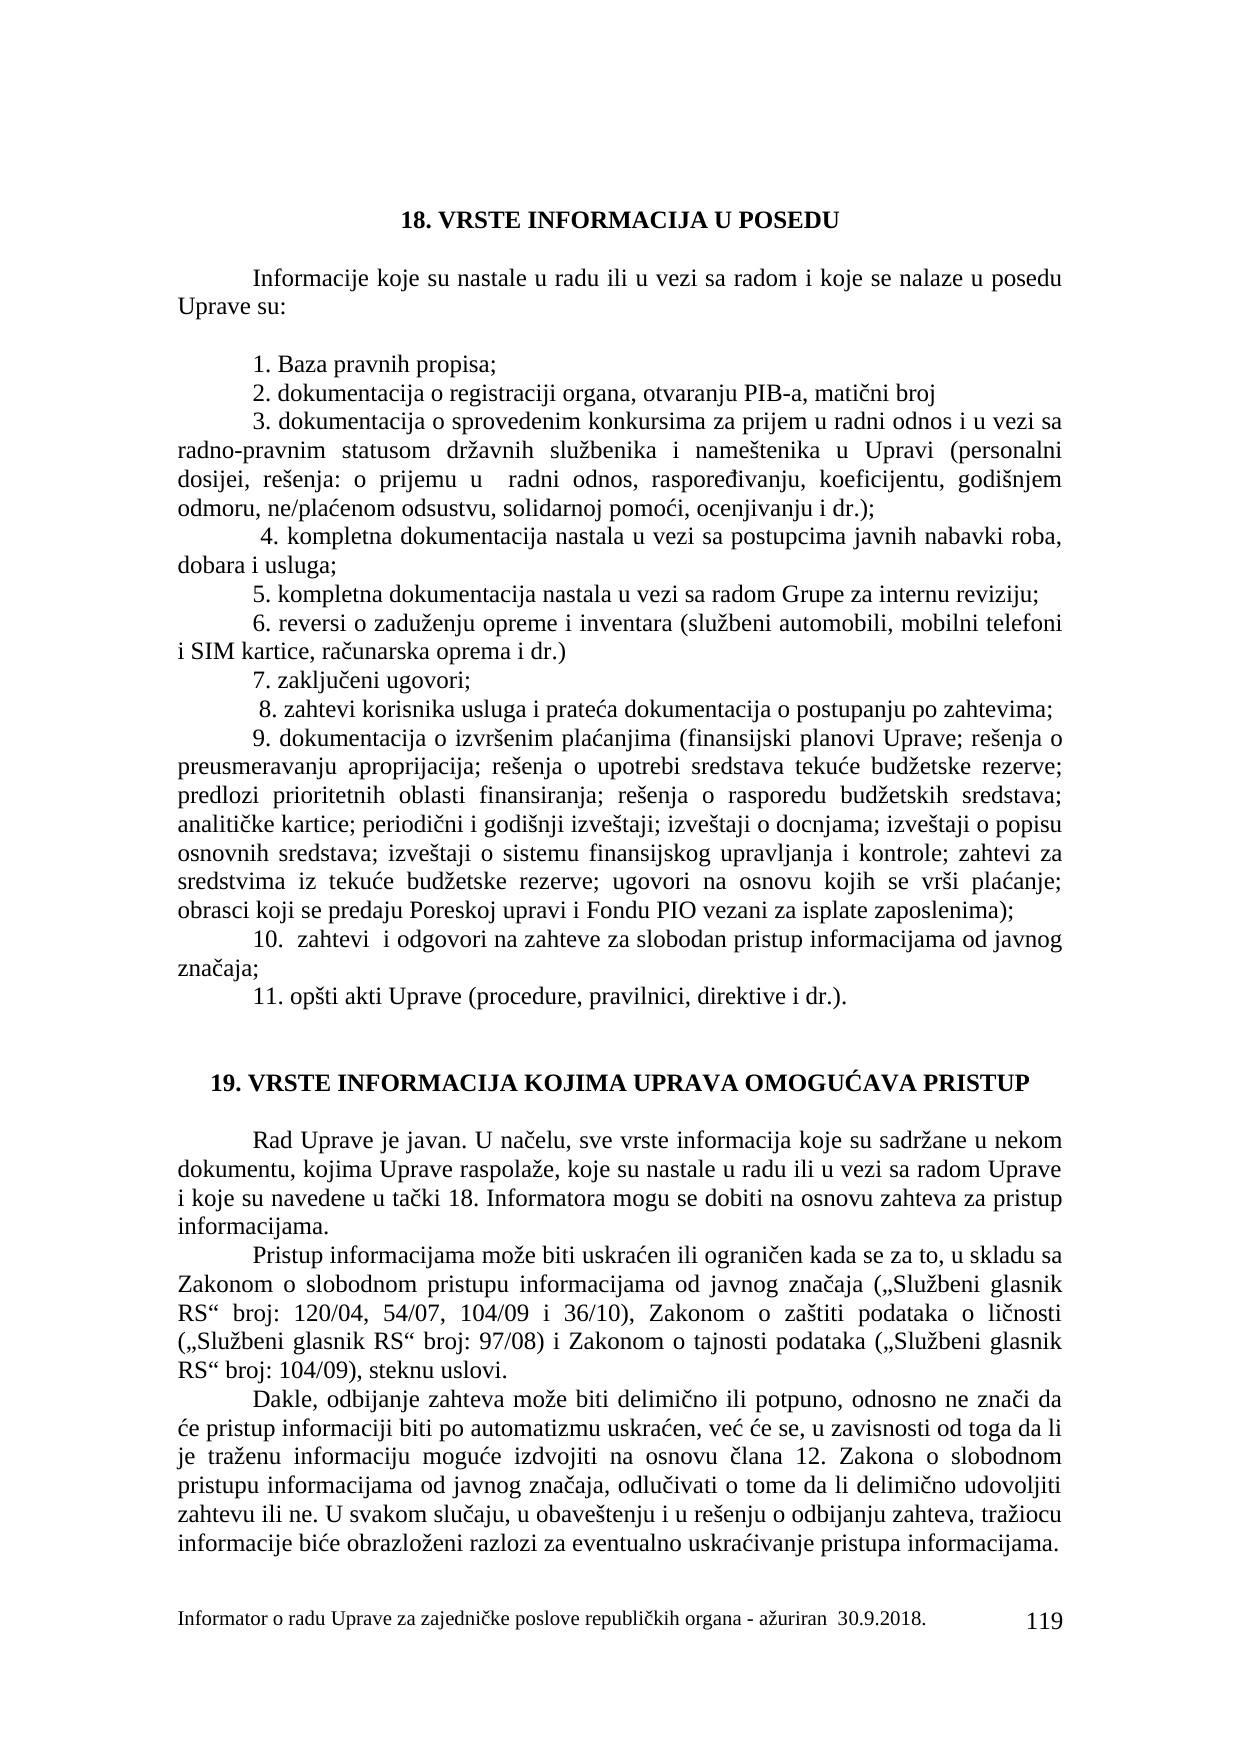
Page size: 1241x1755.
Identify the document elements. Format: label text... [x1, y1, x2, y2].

text 3. dokumentacija o sprovedenim konkursima za prijem u radni odnos i u vezi sa radno-pravnim statusom državnih službenika i nameštenika u Upravi (personalni dosijei, rešenja: o prijemu u radni odnos, raspoređivanju, koeficijentu, godišnjem odmoru, ne/plaćenom odsustvu, solidarnoj pomoći, ocenjivanju i dr.); [177, 406, 1063, 521]
text 6. reversi o zaduženju opreme i inventara (službeni automobili, mobilni telefoni i SIM kartice, računarska oprema i dr.) [177, 608, 1063, 665]
text 18. VRSTE INFORMACIJA U POSEDU [177, 205, 1063, 234]
text 8. zahtevi korisnika usluga i prateća dokumentacija o postupanju po zahtevima; [177, 694, 1063, 723]
text 1. Baza pravnih propisa; [252, 349, 1063, 378]
text Informacije koje su nastale u radu ili u vezi sa radom i koje se nalaze u posedu Uprave su: [177, 263, 1063, 320]
text 19. VRSTE INFORMACIJA KOJIMA UPRAVA OMOGUĆAVA PRISTUP [177, 1068, 1063, 1096]
text 11. opšti akti Uprave (procedure, pravilnici, direktive i dr.). [177, 981, 1063, 1010]
text 10. zahtevi i odgovori na zahteve za slobodan pristup informacijama od javnog značaja; [177, 924, 1063, 981]
text 7. zaklјučeni ugovori; [177, 665, 1063, 694]
text Rad Uprave je javan. U načelu, sve vrste informacija koje su sadržane u nekom dokumentu, kojima Uprave raspolaže, koje su nastale u radu ili u vezi sa radom Uprave i koje su navedene u tački 18. Informatora mogu se dobiti na osnovu zahteva za pristup informacijama. [177, 1125, 1063, 1240]
text Pristup informacijama može biti uskraćen ili ograničen kada se za to, u skladu sa Zakonom o slobodnom pristupu informacijama od javnog značaja („Službeni glasnik RS“ broj: 120/04, 54/07, 104/09 i 36/10), Zakonom o zaštiti podataka o ličnosti („Službeni glasnik RS“ broj: 97/08) i Zakonom o tajnosti podataka („Službeni glasnik RS“ broj: 104/09), steknu uslovi. [177, 1240, 1063, 1384]
text Dakle, odbijanje zahteva može biti delimično ili potpuno, odnosno ne znači da će pristup informaciji biti po automatizmu uskraćen, već će se, u zavisnosti od toga da li je traženu informaciju moguće izdvojiti na osnovu člana 12. Zakona o slobodnom pristupu informacijama od javnog značaja, odlučivati o tome da li delimično udovolјiti zahtevu ili ne. U svakom slučaju, u obaveštenju i u rešenju o odbijanju zahteva, tražiocu informacije biće obrazloženi razlozi za eventualno uskraćivanje pristupa informacijama. [177, 1384, 1063, 1556]
text 9. dokumentacija o izvršenim plaćanjima (finansijski planovi Uprave; rešenja o preusmeravanju aproprijacija; rešenja o upotrebi sredstava tekuće budžetske rezerve; predlozi prioritetnih oblasti finansiranja; rešenja o rasporedu budžetskih sredstava; analitičke kartice; periodični i godišnji izveštaji; izveštaji o docnjama; izveštaji o popisu osnovnih sredstava; izveštaji o sistemu finansijskog upravlјanja i kontrole; zahtevi za sredstvima iz tekuće budžetske rezerve; ugovori na osnovu kojih se vrši plaćanje; obrasci koji se predaju Poreskoj upravi i Fondu PIO vezani za isplate zaposlenima); [177, 723, 1063, 924]
text 5. kompletna dokumentacija nastala u vezi sa radom Grupe za internu reviziju; [177, 579, 1063, 608]
text 4. kompletna dokumentacija nastala u vezi sa postupcima javnih nabavki roba, dobara i usluga; [177, 521, 1063, 579]
text 2. dokumentacija o registraciji organa, otvaranju PIB-a, matični broj [252, 378, 1063, 406]
